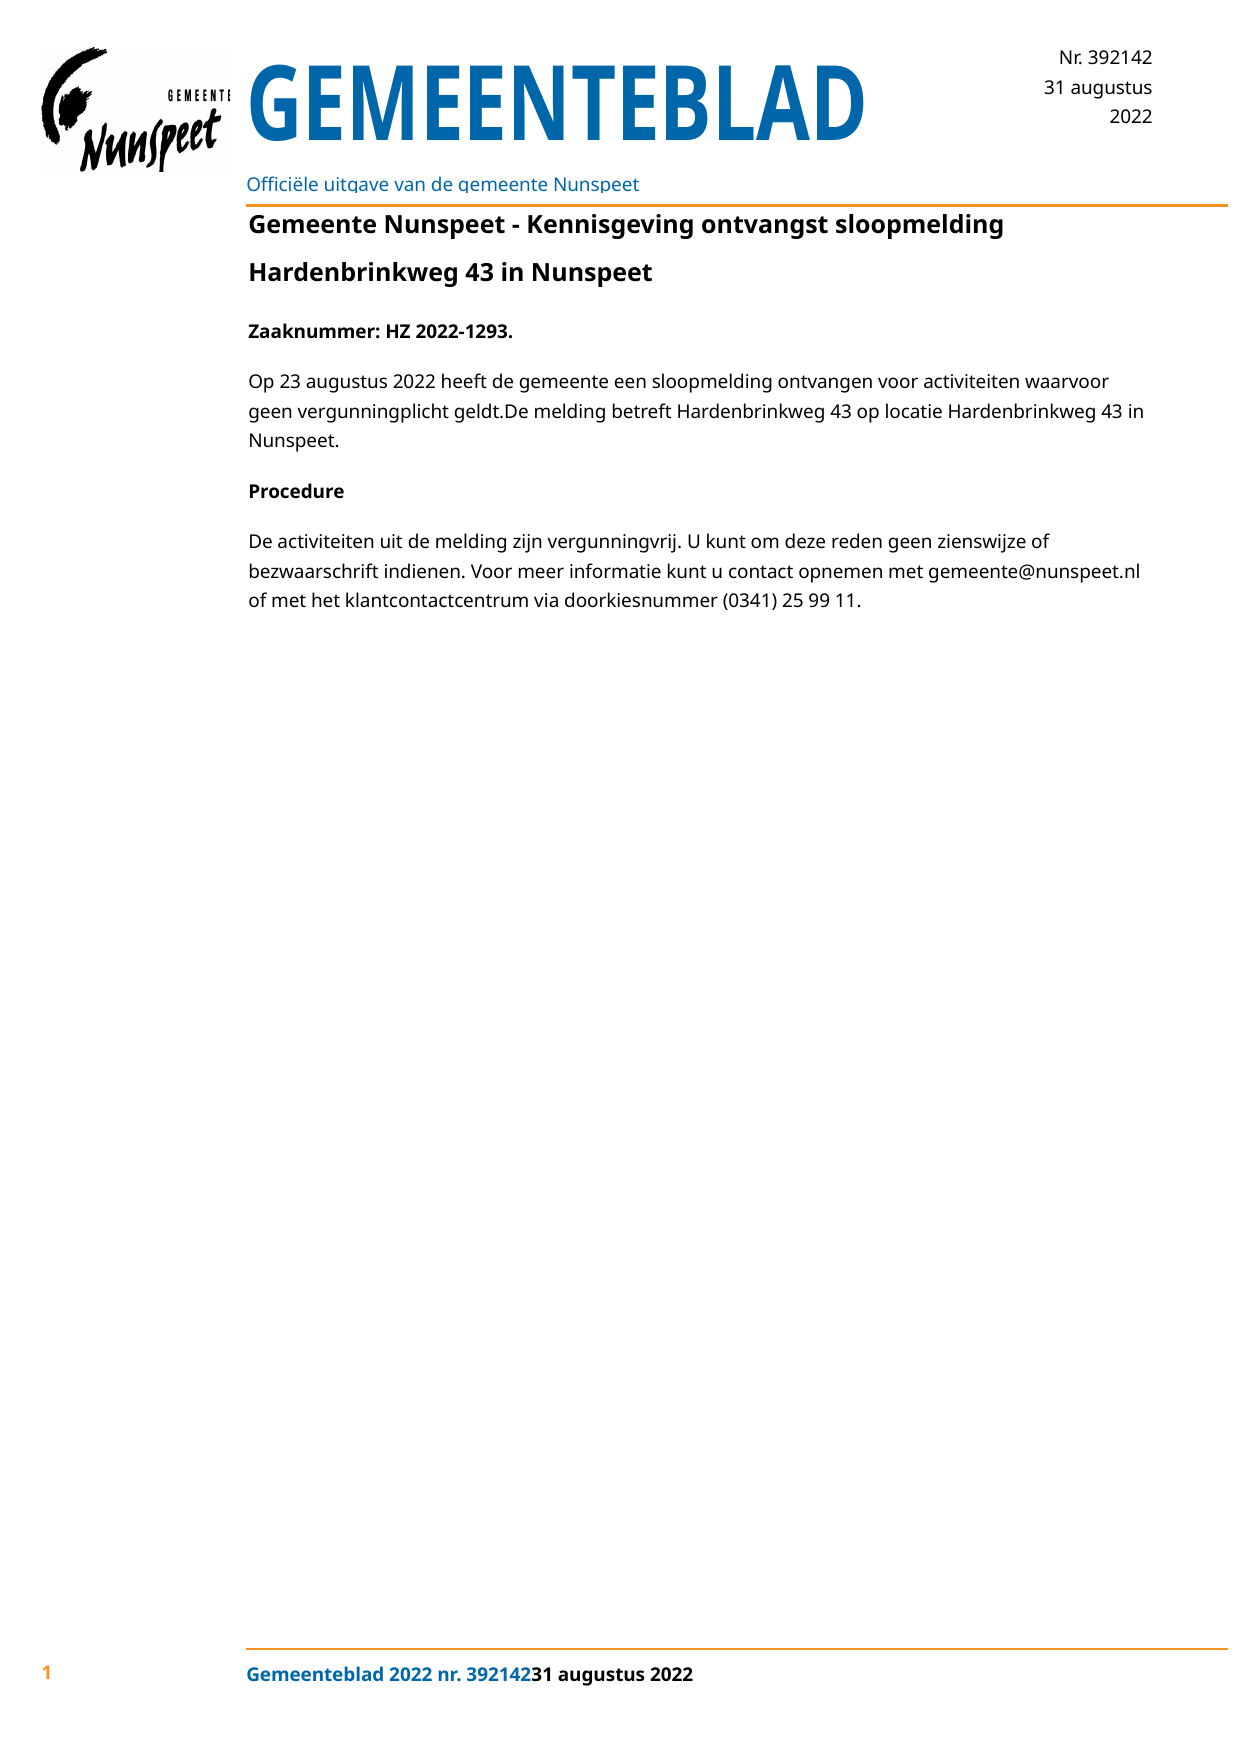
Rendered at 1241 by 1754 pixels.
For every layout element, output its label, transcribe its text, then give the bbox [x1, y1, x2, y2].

text Op 23 augustus 2022 heeft de gemeente een sloopmelding ontvangen voor activiteiten waarvoor geen vergunningplicht geldt.De melding betreft Hardenbrinkweg 43 op locatie Hardenbrinkweg 43 in Nunspeet. [248, 368, 1152, 453]
text Gemeente Nunspeet - Kennisgeving ontvangst sloopmelding Hardenbrinkweg 43 in Nunspeet [248, 207, 1152, 288]
text De activiteiten uit de melding zijn vergunningvrij. U kunt om deze reden geen zienswijze of bezwaarschrift indienen. Voor meer informatie kunt u contact opnemen met gemeente@nunspeet.nl of met het klantcontactcentrum via doorkiesnummer (0341) 25 99 11. [248, 528, 1152, 613]
text Zaaknummer: HZ 2022-1293. [248, 318, 1152, 344]
picture [41, 47, 231, 172]
text Procedure [248, 478, 1152, 504]
